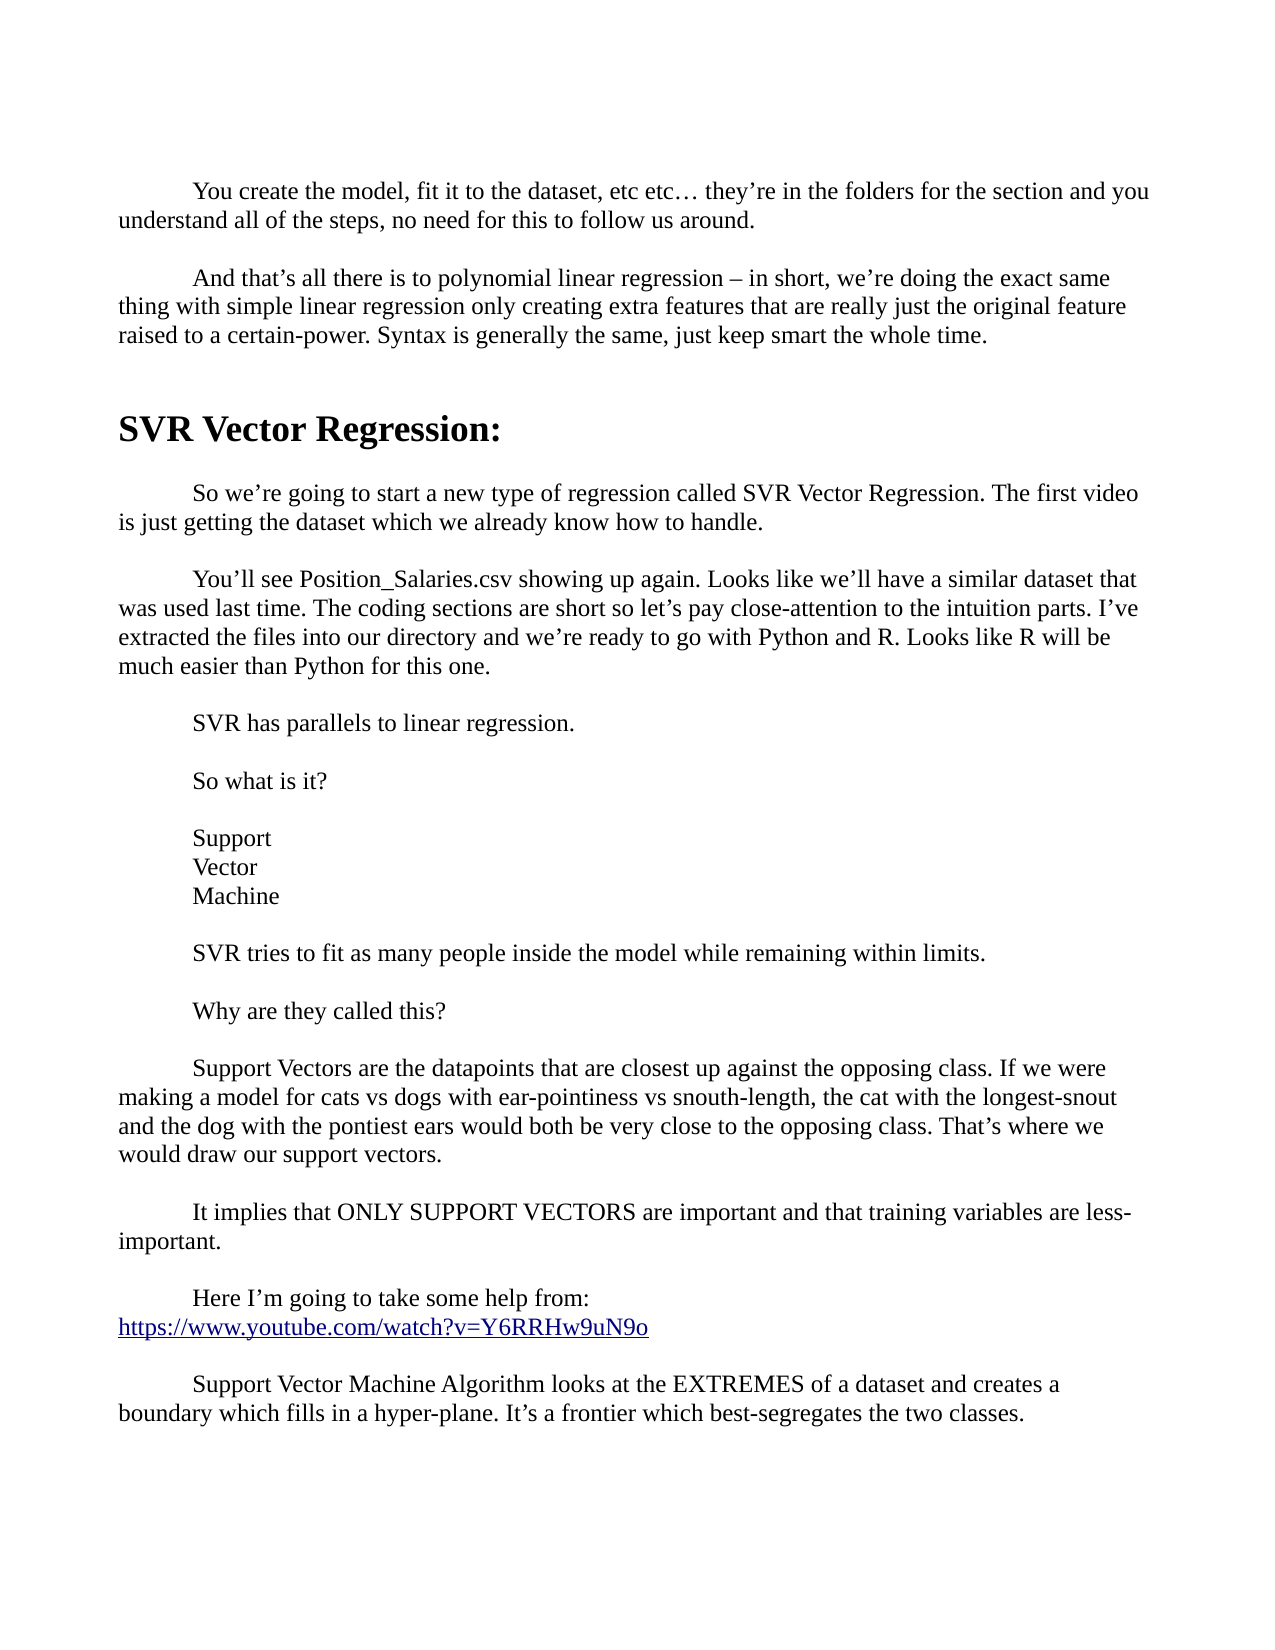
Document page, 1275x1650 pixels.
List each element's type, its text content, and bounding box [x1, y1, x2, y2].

text https://www.youtube.com/watch?v=Y6RRHw9uN9o [118, 1312, 1157, 1341]
text SVR has parallels to linear regression. [118, 708, 1157, 737]
text It implies that ONLY SUPPORT VECTORS are important and that training variables are less-important. [118, 1197, 1157, 1254]
text You create the model, fit it to the dataset, etc etc… they’re in the folders for the section and you understand all of the steps, no need for this to follow us around. [118, 176, 1157, 234]
text And that’s all there is to polynomial linear regression – in short, we’re doing the exact same thing with simple linear regression only creating extra features that are really just the original feature raised to a certain-power. Syntax is generally the same, just keep smart the whole time. [118, 263, 1157, 349]
text SVR tries to fit as many people inside the model while remaining within limits. [118, 938, 1157, 967]
text Here I’m going to take some help from: [118, 1283, 1157, 1312]
text Why are they called this? [118, 996, 1157, 1024]
text So we’re going to start a new type of regression called SVR Vector Regression. The first video is just getting the dataset which we already know how to handle. [118, 478, 1157, 536]
text SVR Vector Regression: [118, 406, 1157, 449]
text Support Vectors are the datapoints that are closest up against the opposing class. If we were making a model for cats vs dogs with ear-pointiness vs snouth-length, the cat with the longest-snout and the dog with the pontiest ears would both be very close to the opposing class. That’s where we would draw our support vectors. [118, 1053, 1157, 1168]
text Support [118, 823, 1157, 852]
text Vector [118, 852, 1157, 881]
text So what is it? [118, 766, 1157, 794]
text Support Vector Machine Algorithm looks at the EXTREMES of a dataset and creates a boundary which fills in a hyper-plane. It’s a frontier which best-segregates the two classes. [118, 1369, 1157, 1427]
text You’ll see Position_Salaries.csv showing up again. Looks like we’ll have a similar dataset that was used last time. The coding sections are short so let’s pay close-attention to the intuition parts. I’ve extracted the files into our directory and we’re ready to go with Python and R. Looks like R will be much easier than Python for this one. [118, 564, 1157, 679]
text Machine [118, 881, 1157, 909]
